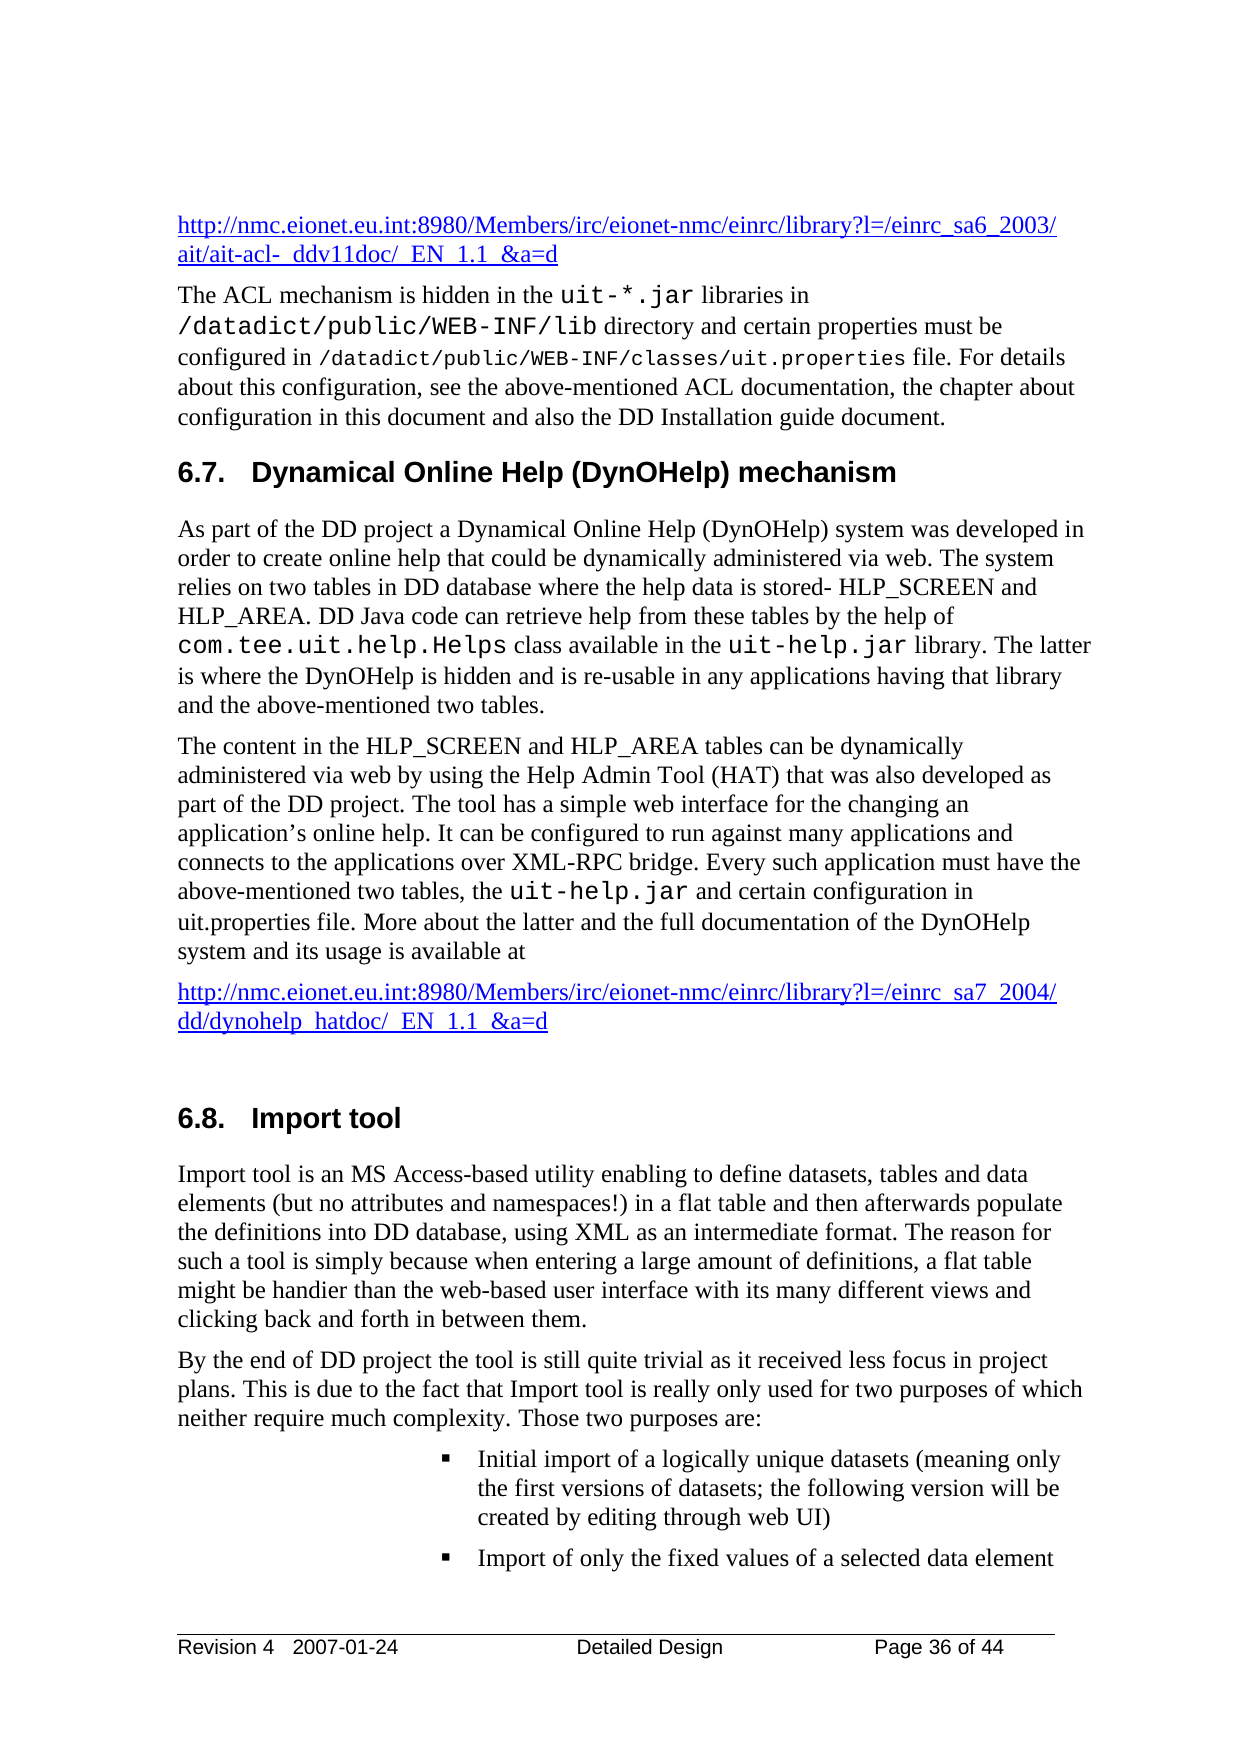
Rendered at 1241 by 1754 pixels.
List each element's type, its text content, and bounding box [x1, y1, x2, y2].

list Import of only the fixed values of a selected data element [440, 1543, 1092, 1572]
text http://nmc.eionet.eu.int:8980/Members/irc/eionet-nmc/einrc/library?l=/einrc_sa7_2004/dd/dynohelp_hatdoc/_EN_1.1_&a=d [177, 977, 1092, 1035]
text By the end of DD project the tool is still quite trivial as it received less focus in project plans. This is due to the fact that Import tool is really only used for two purposes of which neither require much complexity. Those two purposes are: [177, 1345, 1092, 1432]
text Import tool is an MS Access-based utility enabling to define datasets, tables and data elements (but no attributes and namespaces!) in a flat table and then afterwards populate the definitions into DD database, using XML as an intermediate format. The reason for such a tool is simply because when entering a large amount of definitions, a flat table might be handier than the web-based user interface with its many different views and clicking back and forth in between them. [177, 1159, 1092, 1333]
list Initial import of a logically unique datasets (meaning only the first versions of datasets; the following version will be created by editing through web UI) [440, 1444, 1092, 1531]
text As part of the DD project a Dynamical Online Help (DynOHelp) system was developed in order to create online help that could be dynamically administered via web. The system relies on two tables in DD database where the help data is stored- HLP_SCREEN and HLP_AREA. DD Java code can retrieve help from these tables by the help of com.tee.uit.help.Helps class available in the uit-help.jar library. The latter is where the DynOHelp is hidden and is re-usable in any applications having that library and the above-mentioned two tables. [177, 513, 1092, 719]
subtitle Import tool [177, 1101, 1092, 1134]
text The content in the HLP_SCREEN and HLP_AREA tables can be dynamically administered via web by using the Help Admin Tool (HAT) that was also developed as part of the DD project. The tool has a simple web interface for the changing an application’s online help. It can be configured to run against many applications and connects to the applications over XML-RPC bridge. Every such application must have the above-mentioned two tables, the uit-help.jar and certain configuration in uit.properties file. More about the latter and the full documentation of the DynOHelp system and its usage is available at [177, 731, 1092, 965]
text The ACL mechanism is hidden in the uit-*.jar libraries in /datadict/public/WEB-INF/lib directory and certain properties must be configured in /datadict/public/WEB-INF/classes/uit.properties file. For details about this configuration, see the above-mentioned ACL documentation, the chapter about configuration in this document and also the DD Installation guide document. [177, 280, 1092, 430]
subtitle Dynamical Online Help (DynOHelp) mechanism [177, 455, 1092, 489]
text http://nmc.eionet.eu.int:8980/Members/irc/eionet-nmc/einrc/library?l=/einrc_sa6_2003/ait/ait-acl-_ddv11doc/_EN_1.1_&a=d [177, 210, 1092, 268]
